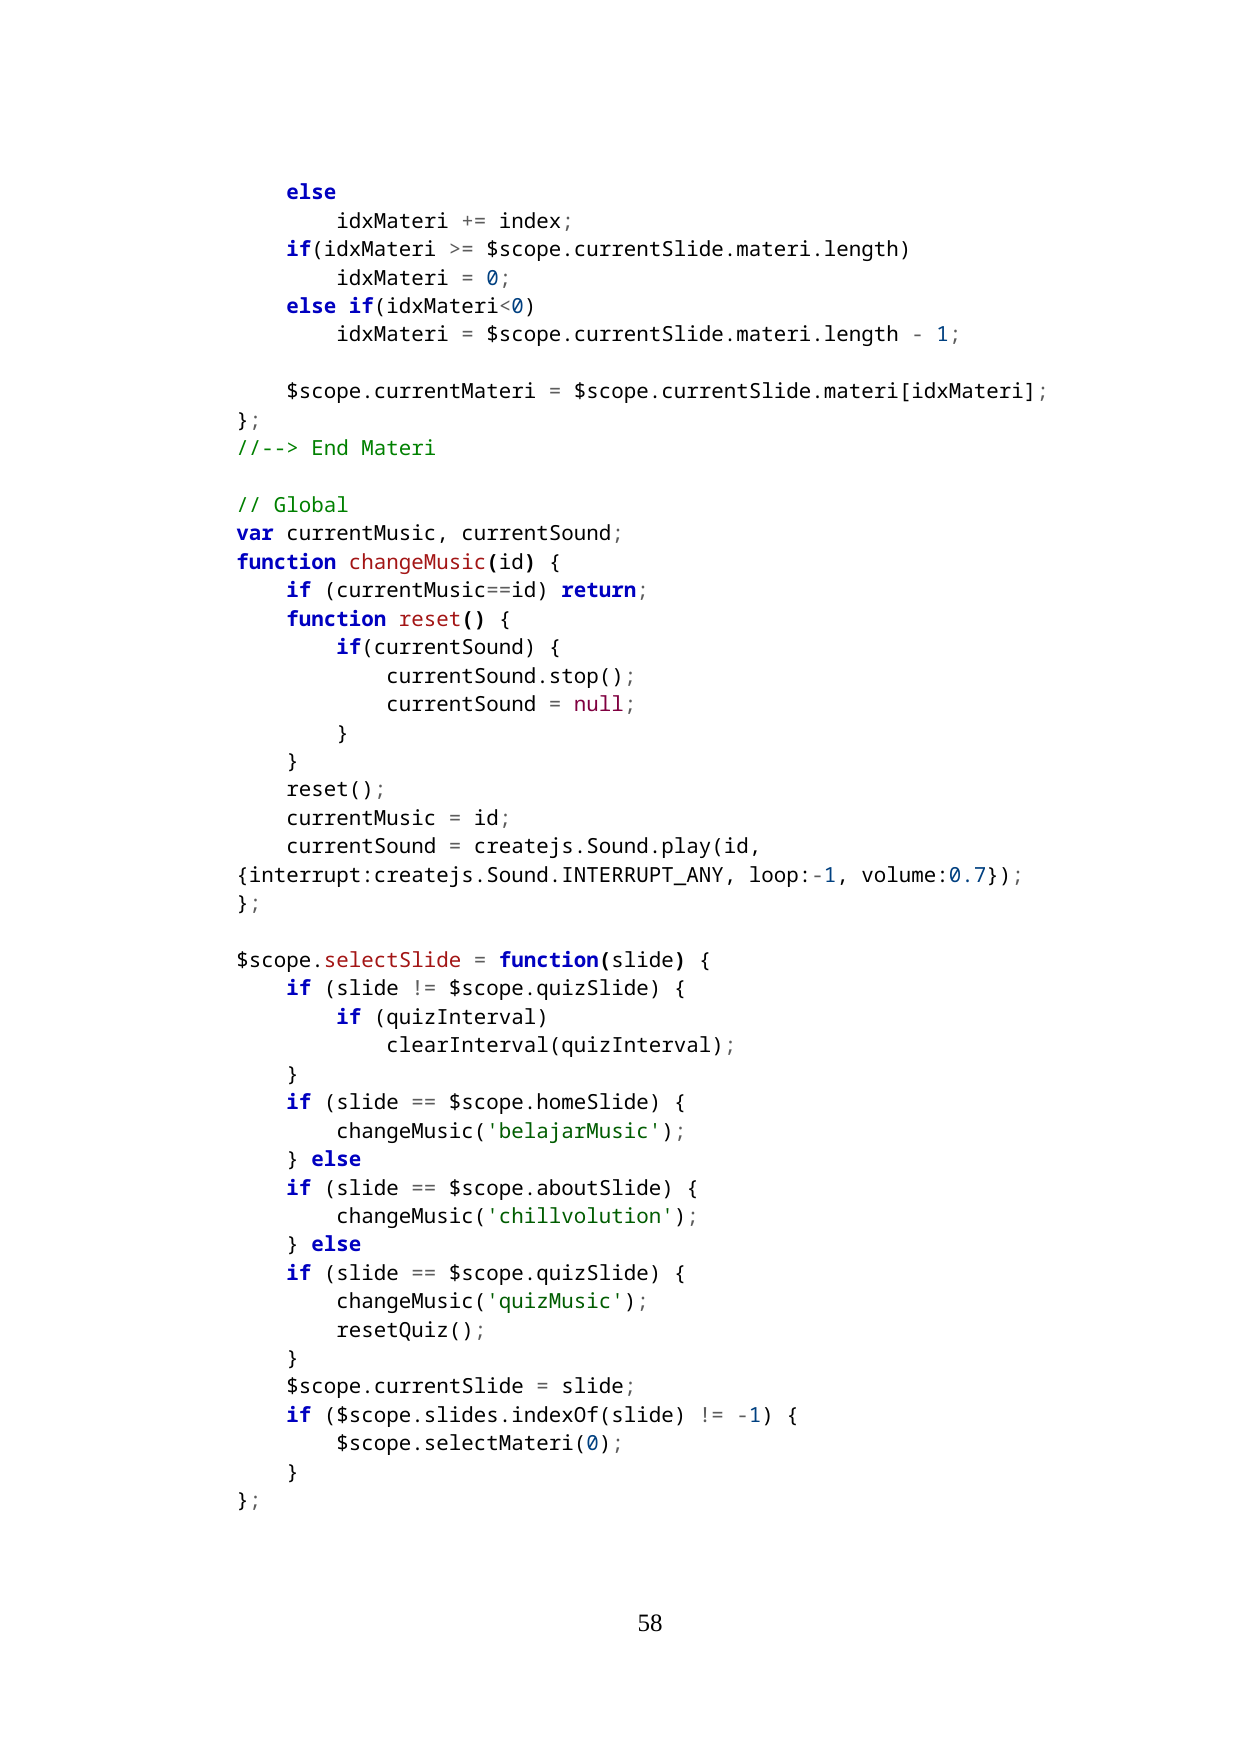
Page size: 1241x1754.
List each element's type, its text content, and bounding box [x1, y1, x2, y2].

table_header else idxMateri += index; if(idxMateri >= $scope.currentSlide.materi.length) idxMateri = 0; else if(idxMateri<0) idxMateri = $scope.currentSlide.materi.length - 1; $scope.currentMateri = $scope.currentSlide.materi[idxMateri]; }; //--> End Materi // Global var currentMusic, currentSound; function changeMusic(id) { if (currentMusic==id) return; function reset() { if(currentSound) { currentSound.stop(); currentSound = null; } } reset(); currentMusic = id; currentSound = createjs.Sound.play(id, {interrupt:createjs.Sound.INTERRUPT_ANY, loop:-1, volume:0.7}); }; $scope.selectSlide = function(slide) { if (slide != $scope.quizSlide) { if (quizInterval) clearInterval(quizInterval); } if (slide == $scope.homeSlide) { changeMusic('belajarMusic'); } else if (slide == $scope.aboutSlide) { changeMusic('chillvolution'); } else if (slide == $scope.quizSlide) { changeMusic('quizMusic'); resetQuiz(); } $scope.currentSlide = slide; if ($scope.slides.indexOf(slide) != -1) { $scope.selectMateri(0); } }; [236, 177, 1063, 1542]
